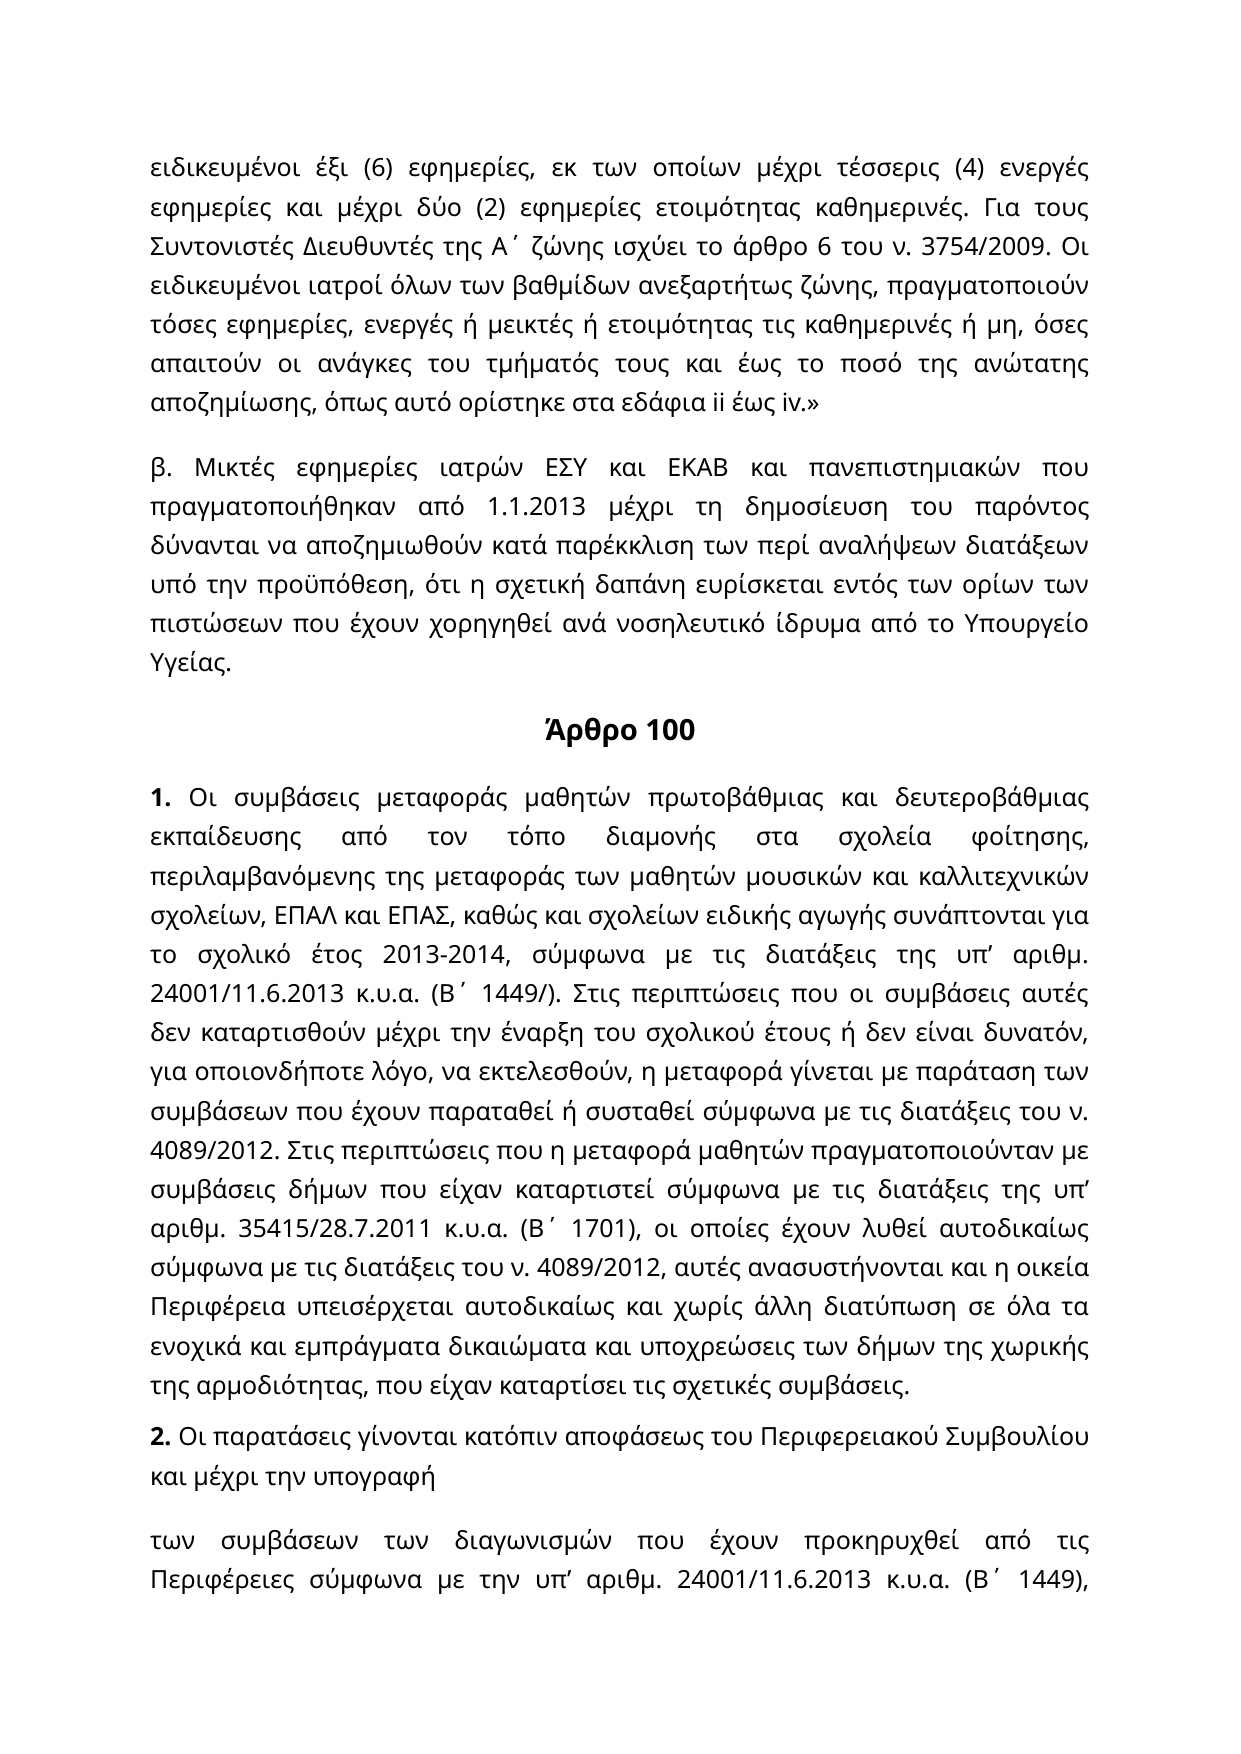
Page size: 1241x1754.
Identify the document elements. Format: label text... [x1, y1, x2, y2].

text 2. Οι παρατάσεις γίνονται κατόπιν αποφάσεως του Περιφερειακού Συμβουλίου και μέχρι την υπογραφή [150, 1419, 1090, 1492]
text ειδικευμένοι έξι (6) εφημερίες, εκ των οποίων μέχρι τέσσερις (4) ενεργές εφημερίες και μέχρι δύο (2) εφημερίες ετοιμότητας καθημερινές. Για τους Συντονιστές Διευθυντές της Α΄ ζώνης ισχύει το άρθρο 6 του ν. 3754/2009. Οι ειδικευμένοι ιατροί όλων των βαθμίδων ανεξαρτήτως ζώνης, πραγματοποιούν τόσες εφημερίες, ενεργές ή μεικτές ή ετοιμότητας τις καθημερινές ή μη, όσες απαιτούν οι ανάγκες του τμήματός τους και έως το ποσό της ανώτατης αποζημίωσης, όπως αυτό ορίστηκε στα εδάφια ii έως iv.» [150, 150, 1090, 419]
text 1. Οι συμβάσεις μεταφοράς μαθητών πρωτοβάθμιας και δευτεροβάθμιας εκπαίδευσης από τον τόπο διαμονής στα σχολεία φοίτησης, περιλαμβανόμενης της μεταφοράς των μαθητών μουσικών και καλλιτεχνικών σχολείων, ΕΠΑΛ και ΕΠΑΣ, καθώς και σχολείων ειδικής αγωγής συνάπτονται για το σχολικό έτος 2013-2014, σύμφωνα με τις διατάξεις της υπ’ αριθμ. 24001/11.6.2013 κ.υ.α. (Β΄ 1449/). Στις περιπτώσεις που οι συμβάσεις αυτές δεν καταρτισθούν μέχρι την έναρξη του σχολικού έτους ή δεν είναι δυνατόν, για οποιονδήποτε λόγο, να εκτελεσθούν, η μεταφορά γίνεται με παράταση των συμβάσεων που έχουν παραταθεί ή συσταθεί σύμφωνα με τις διατάξεις του ν. 4089/2012. Στις περιπτώσεις που η μεταφορά μαθητών πραγματοποιούνταν με συμβάσεις δήμων που είχαν καταρτιστεί σύμφωνα με τις διατάξεις της υπ’ αριθμ. 35415/28.7.2011 κ.υ.α. (Β΄ 1701), οι οποίες έχουν λυθεί αυτοδικαίως σύμφωνα με τις διατάξεις του ν. 4089/2012, αυτές ανασυστήνονται και η οικεία Περιφέρεια υπεισέρχεται αυτοδικαίως και χωρίς άλλη διατύπωση σε όλα τα ενοχικά και εμπράγματα δικαιώματα και υποχρεώσεις των δήμων της χωρικής της αρμοδιότητας, που είχαν καταρτίσει τις σχετικές συμβάσεις. [150, 780, 1090, 1401]
text β. Μικτές εφημερίες ιατρών ΕΣΥ και ΕΚΑΒ και πανεπιστημιακών που πραγματοποιήθηκαν από 1.1.2013 μέχρι τη δημοσίευση του παρόντος δύνανται να αποζημιωθούν κατά παρέκκλιση των περί αναλήψεων διατάξεων υπό την προϋπόθεση, ότι η σχετική δαπάνη ευρίσκεται εντός των ορίων των πιστώσεων που έχουν χορηγηθεί ανά νοσηλευτικό ίδρυμα από το Υπουργείο Υγείας. [150, 449, 1090, 679]
subtitle Άρθρο 100 [150, 709, 1090, 749]
text των συμβάσεων των διαγωνισμών που έχουν προκηρυχθεί από τις Περιφέρειες σύμφωνα με την υπ’ αριθμ. 24001/11.6.2013 κ.υ.α. (Β΄ 1449), [150, 1522, 1090, 1596]
